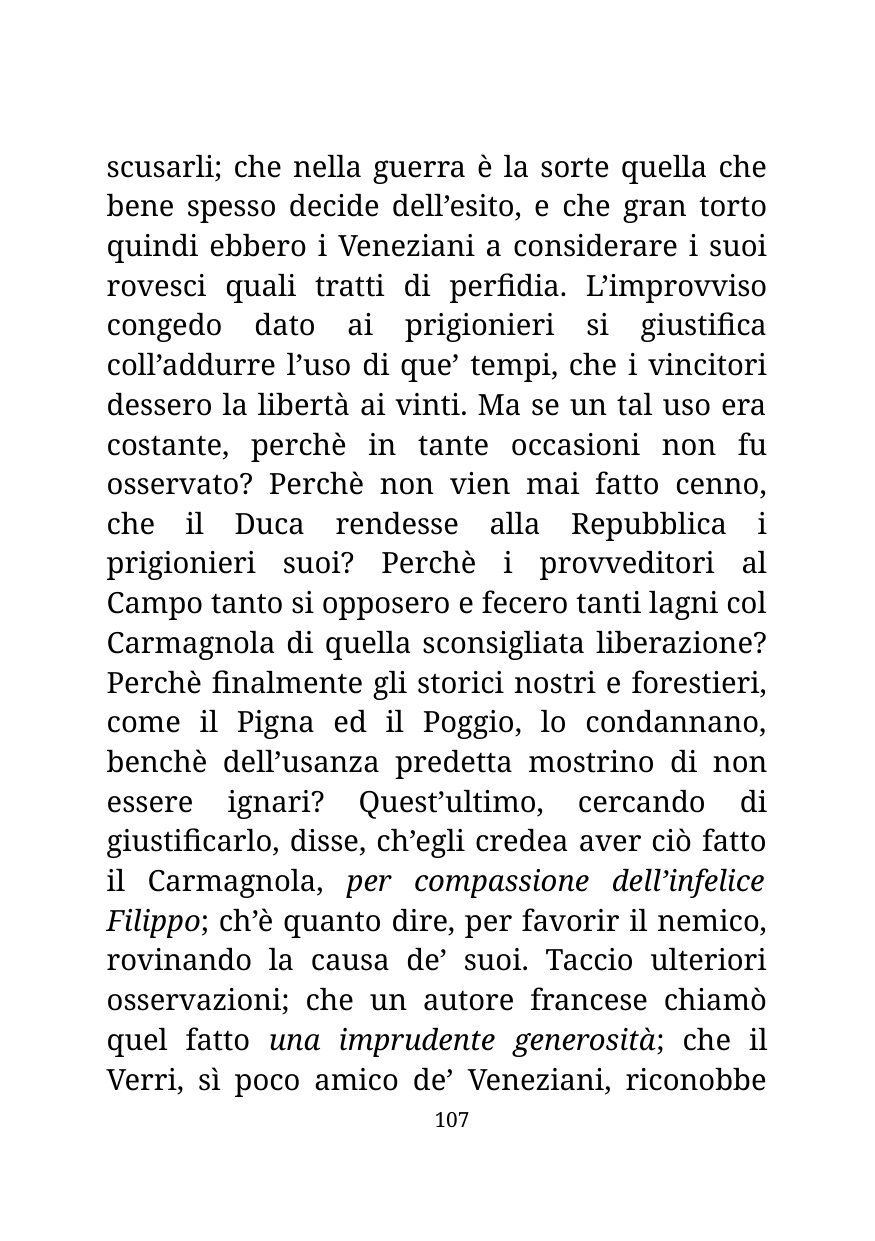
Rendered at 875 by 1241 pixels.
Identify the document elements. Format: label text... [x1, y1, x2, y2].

text scusarli; che nella guerra è la sorte quella che bene spesso decide dell’esito, e che gran torto quindi ebbero i Veneziani a considerare i suoi rovesci quali tratti di perfidia. L’improvviso congedo dato ai prigionieri si giustifica coll’addurre l’uso di que’ tempi, che i vincitori dessero la libertà ai vinti. Ma se un tal uso era costante, perchè in tante occasioni non fu osservato? Perchè non vien mai fatto cenno, che il Duca rendesse alla Repubblica i prigionieri suoi? Perchè i provveditori al Campo tanto si opposero e fecero tanti lagni col Carmagnola di quella sconsigliata liberazione? Perchè finalmente gli storici nostri e forestieri, come il Pigna ed il Poggio, lo condannano, benchè dell’usanza predetta mostrino di non essere ignari? Quest’ultimo, cercando di giustificarlo, disse, ch’egli credea aver ciò fatto il Carmagnola, per compassione dell’infelice Filippo; ch’è quanto dire, per favorir il nemico, rovinando la causa de’ suoi. Taccio ulteriori osservazioni; che un autore francese chiamò quel fatto una imprudente generosità; che il Verri, sì poco amico de’ Veneziani, riconobbe [106, 146, 768, 1098]
